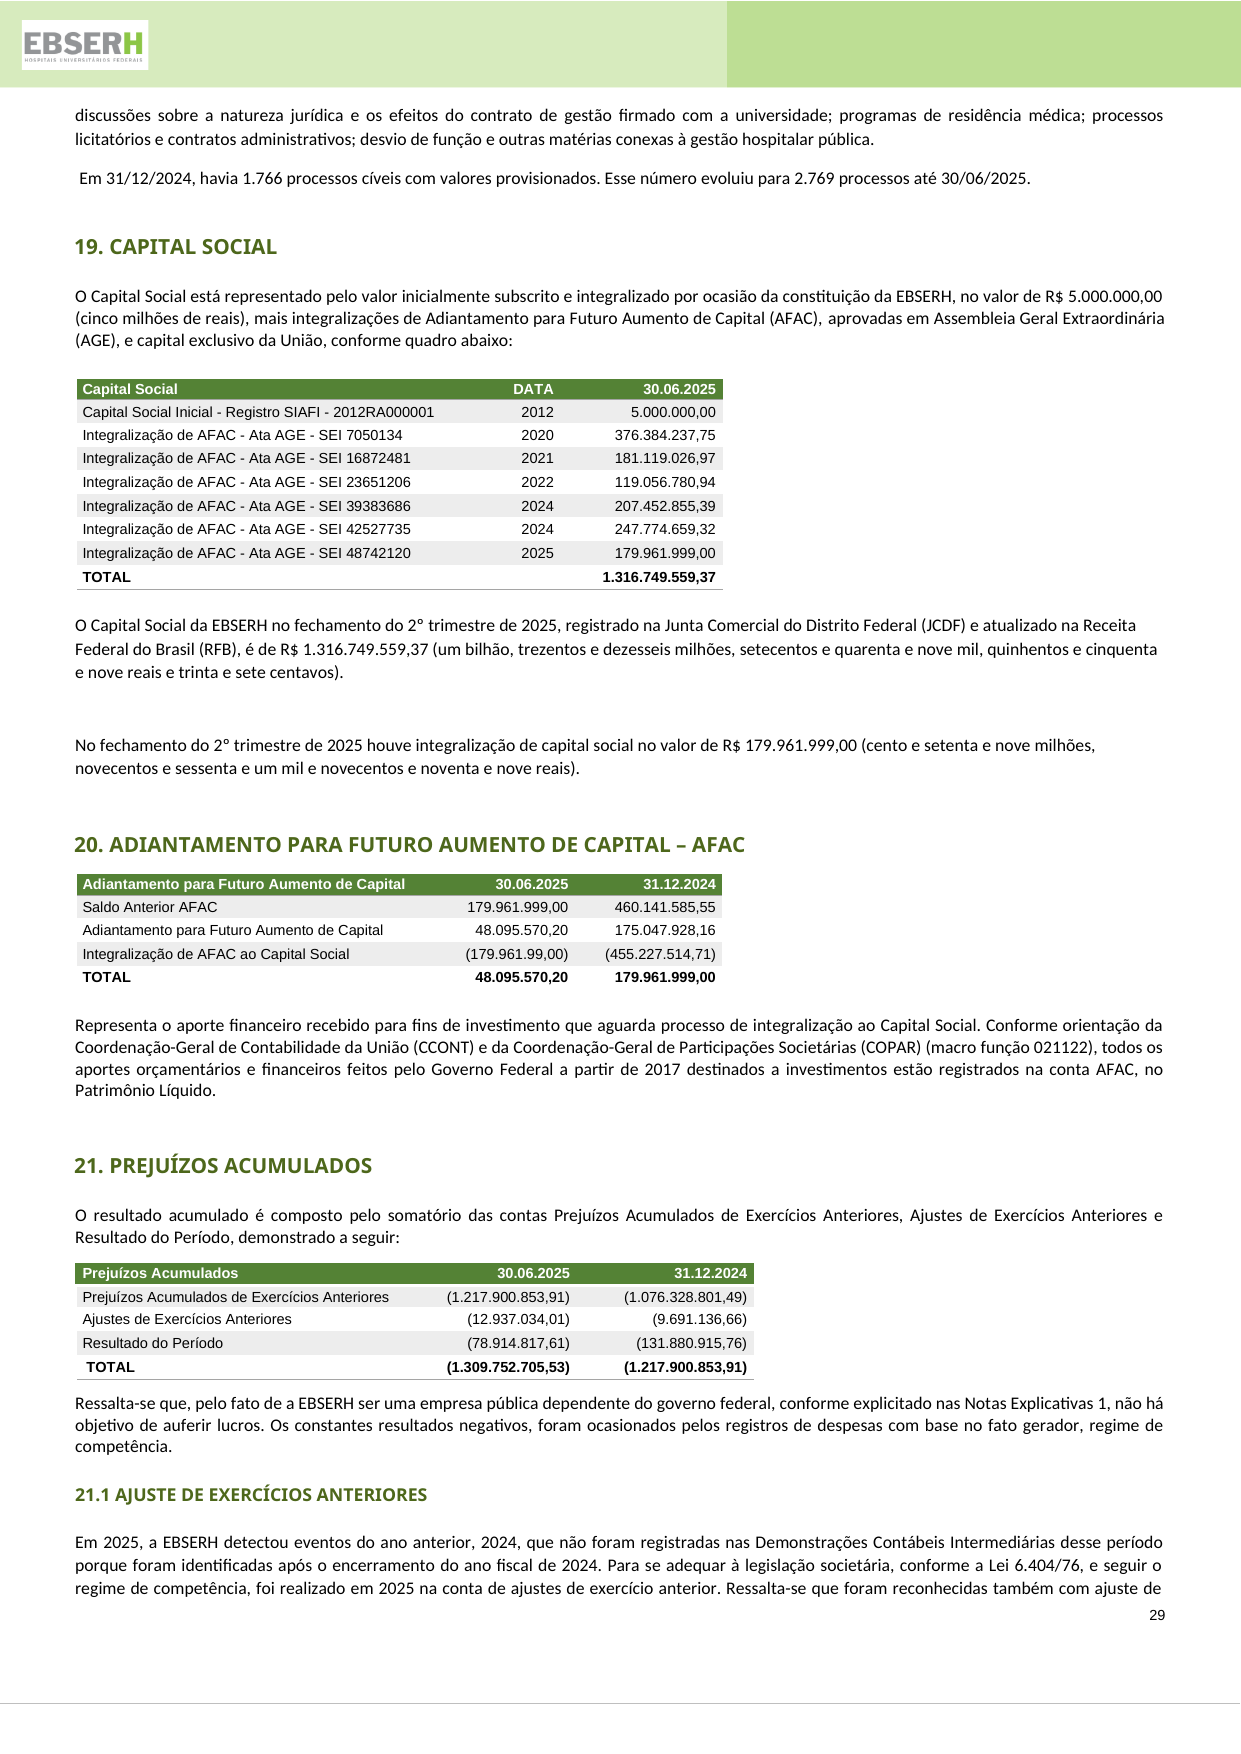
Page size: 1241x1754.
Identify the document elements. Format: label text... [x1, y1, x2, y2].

table_cell TOTAL [77, 966, 413, 989]
table_cell 2022 [443, 470, 561, 494]
text O resultado acumulado é composto pelo somatório das contas Prejuízos Acumulados de Exercícios Anteriores, Ajustes de Exercícios Anteriores e Resultado do Período, demonstrado a seguir: [75, 1204, 1165, 1248]
text Em 2025, a EBSERH detectou eventos do ano anterior, 2024, que não foram registradas nas Demonstrações Contábeis Intermediárias desse período porque foram identificadas após o encerramento do ano fiscal de 2024. Para se adequar à legislação societária, conforme a Lei 6.404/76, e seguir o regime de competência, foi realizado em 2025 na conta de ajustes de exercício anterior. Ressalta-se que foram reconhecidas também com ajuste de [75, 1531, 1165, 1599]
text Em 31/12/2024, havia 1.766 processos cíveis com valores provisionados. Esse número evoluiu para 2.769 processos até 30/06/2025. [75, 167, 1165, 189]
table_header 30.06.2025 [561, 379, 723, 399]
text Ressalta-se que, pelo fato de a EBSERH ser uma empresa pública dependente do governo federal, conforme explicitado nas Notas Explicativas 1, não há objetivo de auferir lucros. Os constantes resultados negativos, foram ocasionados pelos registros de despesas com base no fato gerador, regime de competência. [75, 1392, 1165, 1457]
table_cell (1.076.328.801,49) [577, 1287, 754, 1307]
table_cell [443, 565, 561, 588]
table_cell (78.914.817,61) [400, 1331, 577, 1355]
table_cell 2025 [443, 541, 561, 565]
table_cell Resultado do Período [77, 1331, 400, 1355]
table_cell Prejuízos Acumulados de Exercícios Anteriores [77, 1287, 400, 1307]
subtitle 21.1 AJUSTE DE EXERCÍCIOS ANTERIORES [75, 1482, 1165, 1506]
table_cell Integralização de AFAC - Ata AGE - SEI 7050134 [77, 423, 443, 447]
table_cell Integralização de AFAC - Ata AGE - SEI 16872481 [77, 447, 443, 470]
table_cell (12.937.034,01) [400, 1308, 577, 1331]
table_cell 179.961.999,00 [561, 541, 723, 565]
text Representa o aporte financeiro recebido para fins de investimento que aguarda processo de integralização ao Capital Social. Conforme orientação da Coordenação-Geral de Contabilidade da União (CCONT) e da Coordenação-Geral de Participações Societárias (COPAR) (macro função 021122), todos os aportes orçamentários e financeiros feitos pelo Governo Federal a partir de 2017 destinados a investimentos estão registrados na conta AFAC, no Patrimônio Líquido. [75, 1014, 1165, 1101]
table_header Prejuízos Acumulados [75, 1263, 400, 1284]
table_cell 1.316.749.559,37 [561, 565, 723, 588]
table_cell Integralização de AFAC - Ata AGE - SEI 39383686 [77, 494, 443, 517]
table_cell 2021 [443, 447, 561, 470]
table_cell 460.141.585,55 [576, 896, 722, 918]
table_cell 376.384.237,75 [561, 423, 723, 447]
text O Capital Social da EBSERH no fechamento do 2º trimestre de 2025, registrado na Junta Comercial do Distrito Federal (JCDF) e atualizado na Receita Federal do Brasil (RFB), é de R$ 1.316.749.559,37 (um bilhão, trezentos e dezesseis milhões, setecentos e quarenta e nove mil, quinhentos e cinquenta e nove reais e trinta e sete centavos). [75, 614, 1165, 682]
table_cell 48.095.570,20 [413, 966, 576, 989]
table_cell (1.217.900.853,91) [400, 1287, 577, 1307]
table_cell Adiantamento para Futuro Aumento de Capital [77, 918, 413, 942]
text O Capital Social está representado pelo valor inicialmente subscrito e integralizado por ocasião da constituição da EBSERH, no valor de R$ 5.000.000,00 (cinco milhões de reais), mais integralizações de Adiantamento para Futuro Aumento de Capital (AFAC), aprovadas em Assembleia Geral Extraordinária (AGE), e capital exclusivo da União, conforme quadro abaixo: [75, 286, 1165, 351]
table_cell (1.309.752.705,53) [400, 1355, 577, 1378]
table_cell (1.217.900.853,91) [577, 1355, 754, 1378]
table_cell 2024 [443, 518, 561, 541]
table_cell 179.961.999,00 [576, 966, 722, 989]
table_cell 247.774.659,32 [561, 518, 723, 541]
table_header 30.06.2025 [413, 874, 576, 895]
table_cell Ajustes de Exercícios Anteriores [77, 1308, 400, 1331]
table_cell (9.691.136,66) [577, 1308, 754, 1331]
table_cell 48.095.570,20 [413, 918, 576, 942]
table_header 31.12.2024 [576, 874, 722, 895]
table_header Adiantamento para Futuro Aumento de Capital [77, 874, 413, 895]
table_cell 179.961.999,00 [413, 896, 576, 918]
table_cell (179.961.99,00) [413, 942, 576, 966]
table_header Capital Social [77, 379, 443, 399]
list CAPITAL SOCIAL [74, 232, 1165, 261]
table_header 31.12.2024 [577, 1263, 754, 1284]
table_cell 119.056.780,94 [561, 470, 723, 494]
table_cell Capital Social Inicial - Registro SIAFI - 2012RA000001 [77, 400, 443, 423]
table_cell (131.880.915,76) [577, 1331, 754, 1355]
table_cell TOTAL [77, 565, 443, 588]
table_cell Saldo Anterior AFAC [77, 896, 413, 918]
table_cell TOTAL [77, 1355, 400, 1378]
table_cell (455.227.514,71) [576, 942, 722, 966]
table_cell 5.000.000,00 [561, 400, 723, 423]
table_header DATA [443, 379, 561, 399]
table_cell Integralização de AFAC - Ata AGE - SEI 23651206 [77, 470, 443, 494]
list ADIANTAMENTO PARA FUTURO AUMENTO DE CAPITAL – AFAC [74, 830, 1165, 858]
text No fechamento do 2º trimestre de 2025 houve integralização de capital social no valor de R$ 179.961.999,00 (cento e setenta e nove milhões, novecentos e sessenta e um mil e novecentos e noventa e nove reais). [75, 734, 1165, 779]
table_cell 2024 [443, 494, 561, 517]
table_cell Integralização de AFAC - Ata AGE - SEI 48742120 [77, 541, 443, 565]
table_cell 2020 [443, 423, 561, 447]
table_header 30.06.2025 [400, 1263, 577, 1284]
table_cell Integralização de AFAC ao Capital Social [77, 942, 413, 966]
text discussões sobre a natureza jurídica e os efeitos do contrato de gestão firmado com a universidade; programas de residência médica; processos licitatórios e contratos administrativos; desvio de função e outras matérias conexas à gestão hospitalar pública. [75, 104, 1165, 149]
table_cell 207.452.855,39 [561, 494, 723, 517]
table_cell 175.047.928,16 [576, 918, 722, 942]
list PREJUÍZOS ACUMULADOS [74, 1151, 1165, 1179]
table_cell 181.119.026,97 [561, 447, 723, 470]
table_cell 2012 [443, 400, 561, 423]
table_cell Integralização de AFAC - Ata AGE - SEI 42527735 [77, 518, 443, 541]
